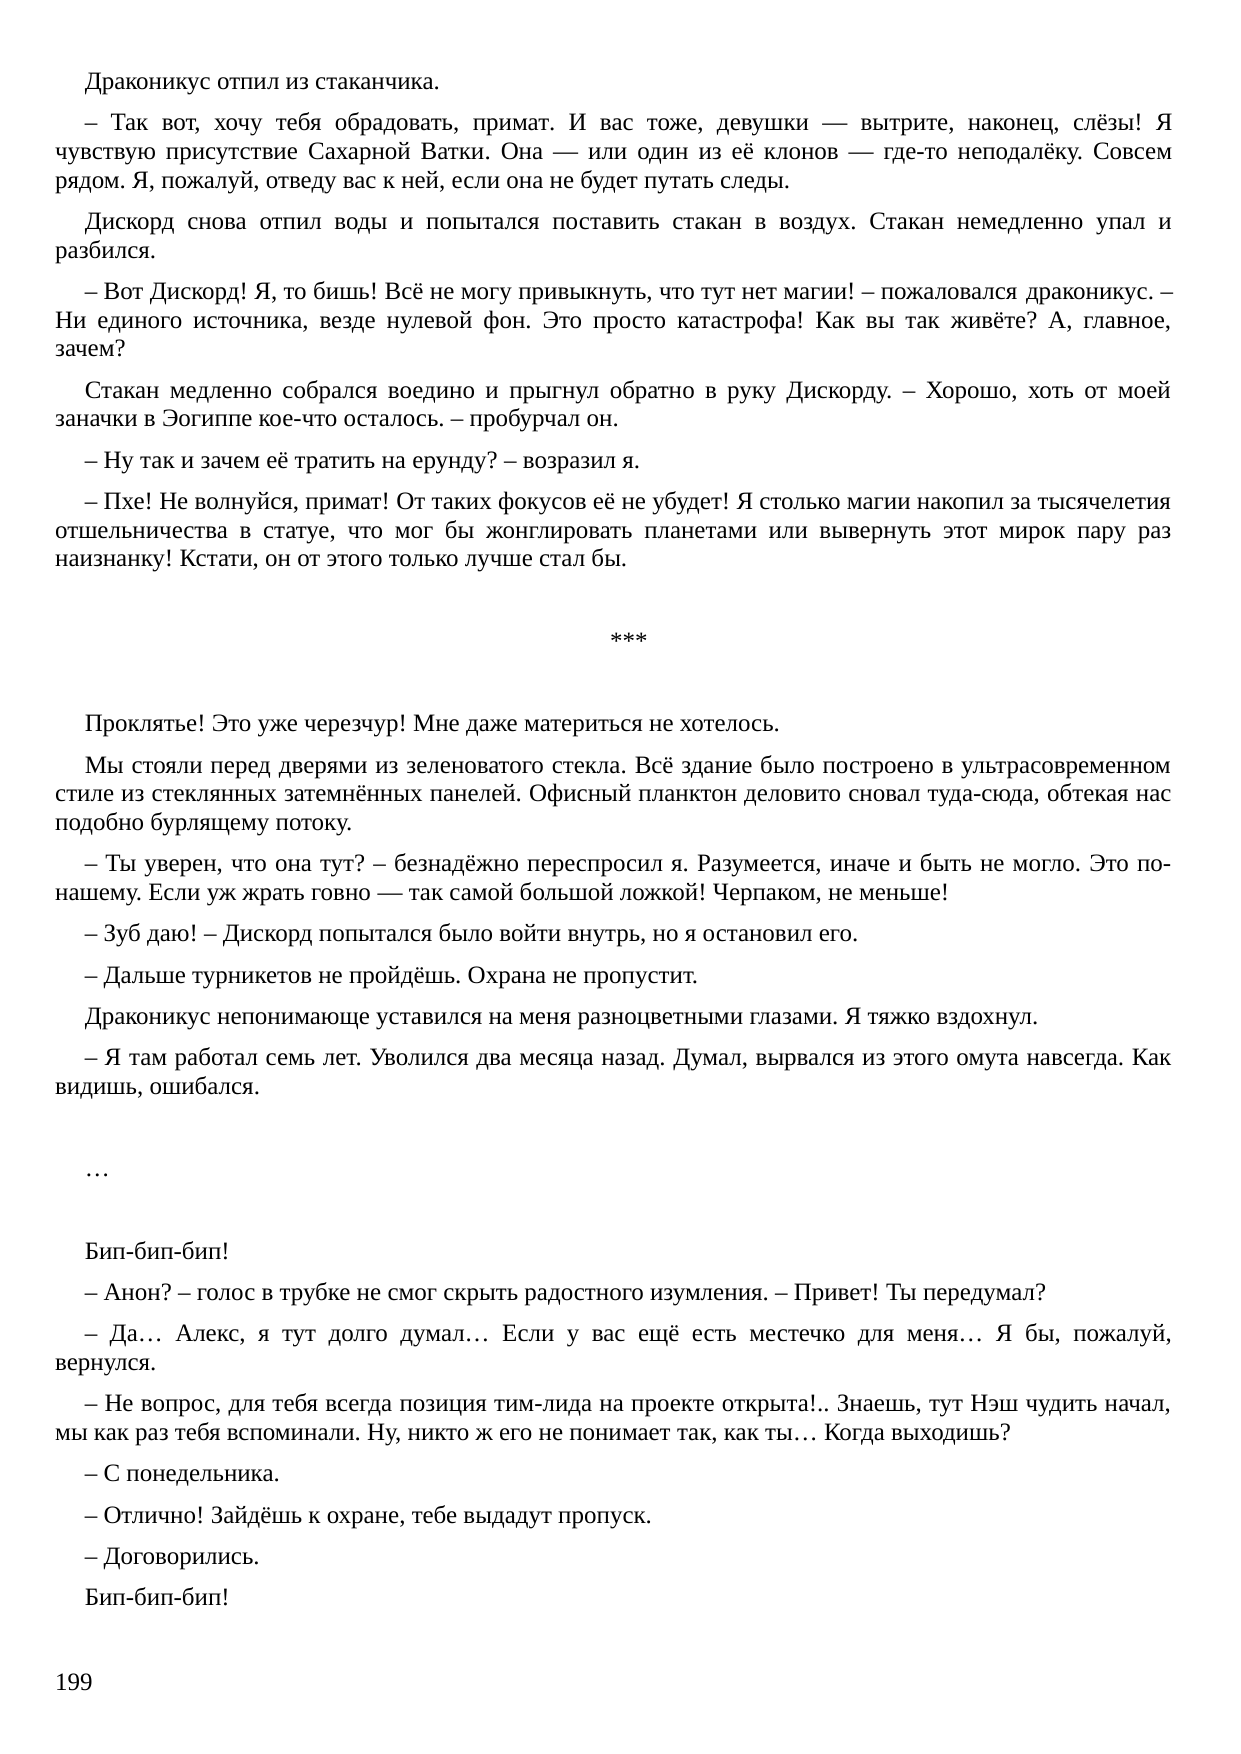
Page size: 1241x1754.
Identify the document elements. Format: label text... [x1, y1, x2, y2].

text – Так вот, хочу тебя обрадовать, примат. И вас тоже, девушки — вытрите, наконец, слёзы! Я чувствую присутствие Сахарной Ватки. Она — или один из её клонов — где-то неподалёку. Совсем рядом. Я, пожалуй, отведу вас к ней, если она не будет путать следы. [55, 107, 1173, 193]
text – Пхе! Не волнуйся, примат! От таких фокусов её не убудет! Я столько магии накопил за тысячелетия отшельничества в статуе, что мог бы жонглировать планетами или вывернуть этот мирок пару раз наизнанку! Кстати, он от этого только лучше стал бы. [55, 486, 1173, 572]
text Бип-бип-бип! [55, 1236, 1173, 1265]
text – Я там работал семь лет. Уволился два месяца назад. Думал, вырвался из этого омута навсегда. Как видишь, ошибался. [55, 1042, 1173, 1100]
text Проклятье! Это уже черезчур! Мне даже материться не хотелось. [55, 708, 1173, 737]
text Мы стояли перед дверями из зеленоватого стекла. Всё здание было построено в ультрасовременном стиле из стеклянных затемнённых панелей. Офисный планктон деловито сновал туда-сюда, обтекая нас подобно бурлящему потоку. [55, 750, 1173, 836]
text – Зуб даю! – Дискорд попытался было войти внутрь, но я остановил его. [55, 918, 1173, 947]
text – Дальше турникетов не пройдёшь. Охрана не пропустит. [55, 960, 1173, 988]
text Драконикус непонимающе уставился на меня разноцветными глазами. Я тяжко вздохнул. [55, 1001, 1173, 1030]
text Стакан медленно собрался воедино и прыгнул обратно в руку Дискорду. – Хорошо, хоть от моей заначки в Эогиппе кое-что осталось. – пробурчал он. [55, 375, 1173, 432]
text – Отлично! Зайдёшь к охране, тебе выдадут пропуск. [55, 1500, 1173, 1528]
text – Да… Алекс, я тут долго думал… Если у вас ещё есть местечко для меня… Я бы, пожалуй, вернулся. [55, 1318, 1173, 1376]
text – Не вопрос, для тебя всегда позиция тим-лида на проекте открыта!.. Знаешь, тут Нэш чудить начал, мы как раз тебя вспоминали. Ну, никто ж его не понимает так, как ты… Когда выходишь? [55, 1388, 1173, 1446]
text Бип-бип-бип! [55, 1582, 1173, 1611]
text Драконикус отпил из стаканчика. [55, 66, 1173, 95]
text Дискорд снова отпил воды и попытался поставить стакан в воздух. Стакан немедленно упал и разбился. [55, 206, 1173, 263]
text – Вот Дискорд! Я, то бишь! Всё не могу привыкнуть, что тут нет магии! – пожаловался драконикус. – Ни единого источника, везде нулевой фон. Это просто катастрофа! Как вы так живёте? А, главное, зачем? [55, 276, 1173, 362]
text – Договорились. [55, 1541, 1173, 1570]
text – Анон? – голос в трубке не смог скрыть радостного изумления. – Привет! Ты передумал? [55, 1277, 1173, 1306]
text – С понедельника. [55, 1458, 1173, 1487]
text *** [55, 626, 1173, 655]
text – Ты уверен, что она тут? – безнадёжно переспросил я. Разумеется, иначе и быть не могло. Это по-нашему. Если уж жрать говно — так самой большой ложкой! Черпаком, не меньше! [55, 848, 1173, 906]
text – Ну так и зачем её тратить на ерунду? – возразил я. [55, 445, 1173, 473]
text … [55, 1153, 1173, 1182]
